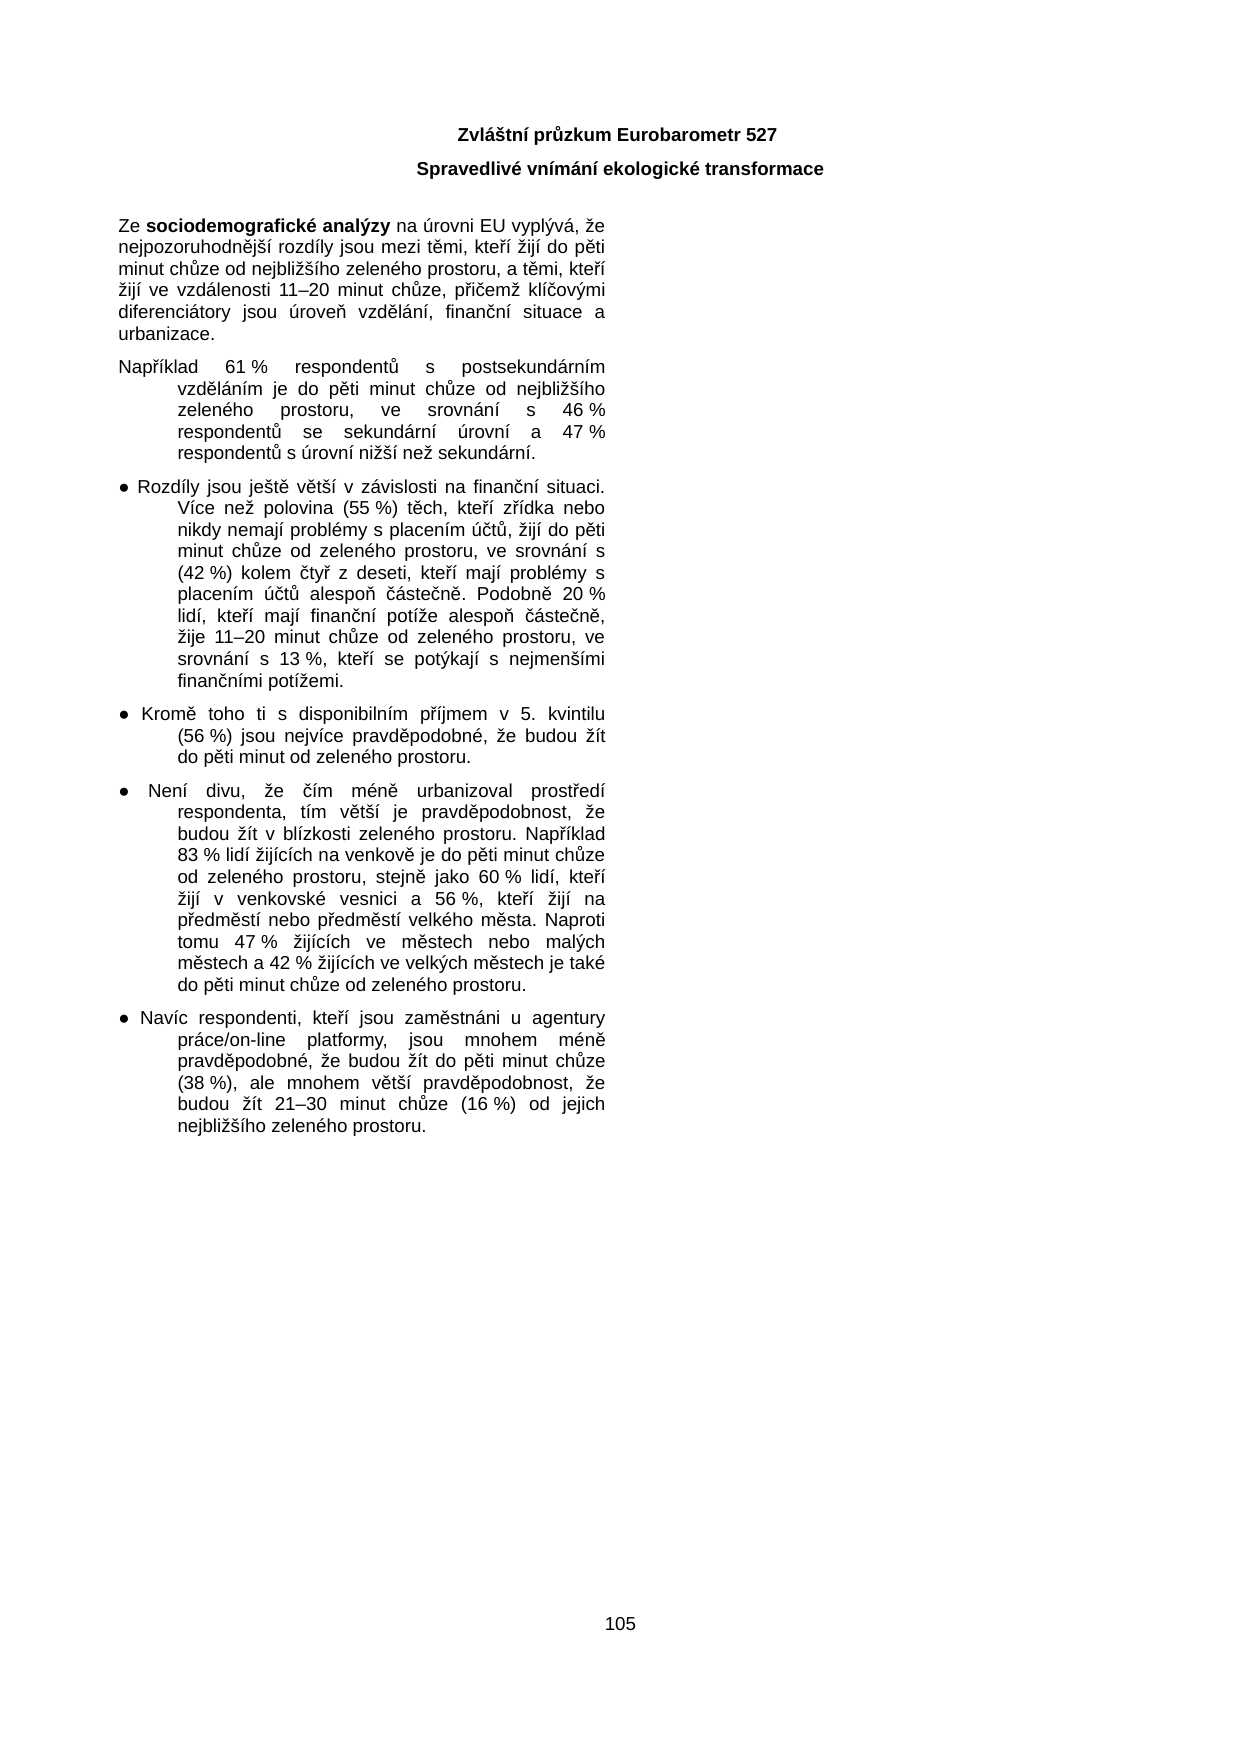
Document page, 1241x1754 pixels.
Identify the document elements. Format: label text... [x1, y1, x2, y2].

text ● Není divu, že čím méně urbanizoval prostředí respondenta, tím větší je pravděpodobnost, že budou žít v blízkosti zeleného prostoru. Například 83 % lidí žijících na venkově je do pěti minut chůze od zeleného prostoru, stejně jako 60 % lidí, kteří žijí v venkovské vesnici a 56 %, kteří žijí na předměstí nebo předměstí velkého města. Naproti tomu 47 % žijících ve městech nebo malých městech a 42 % žijících ve velkých městech je také do pěti minut chůze od zeleného prostoru. [118, 779, 605, 995]
text Ze sociodemografické analýzy na úrovni EU vyplývá, že nejpozoruhodnější rozdíly jsou mezi těmi, kteří žijí do pěti minut chůze od nejbližšího zeleného prostoru, a těmi, kteří žijí ve vzdálenosti 11–20 minut chůze, přičemž klíčovými diferenciátory jsou úroveň vzdělání, finanční situace a urbanizace. [118, 214, 605, 344]
text ● Navíc respondenti, kteří jsou zaměstnáni u agentury práce/on-line platformy, jsou mnohem méně pravděpodobné, že budou žít do pěti minut chůze (38 %), ale mnohem větší pravděpodobnost, že budou žít 21–30 minut chůze (16 %) od jejich nejbližšího zeleného prostoru. [118, 1007, 605, 1136]
text Například 61 % respondentů s postsekundárním vzděláním je do pěti minut chůze od nejbližšího zeleného prostoru, ve srovnání s 46 % respondentů se sekundární úrovní a 47 % respondentů s úrovní nižší než sekundární. [118, 356, 605, 463]
text ● Kromě toho ti s disponibilním příjmem v 5. kvintilu (56 %) jsou nejvíce pravděpodobné, že budou žít do pěti minut od zeleného prostoru. [118, 703, 605, 768]
text ● Rozdíly jsou ještě větší v závislosti na finanční situaci. Více než polovina (55 %) těch, kteří zřídka nebo nikdy nemají problémy s placením účtů, žijí do pěti minut chůze od zeleného prostoru, ve srovnání s (42 %) kolem čtyř z deseti, kteří mají problémy s placením účtů alespoň částečně. Podobně 20 % lidí, kteří mají finanční potíže alespoň částečně, žije 11–20 minut chůze od zeleného prostoru, ve srovnání s 13 %, kteří se potýkají s nejmenšími finančními potížemi. [118, 475, 605, 691]
